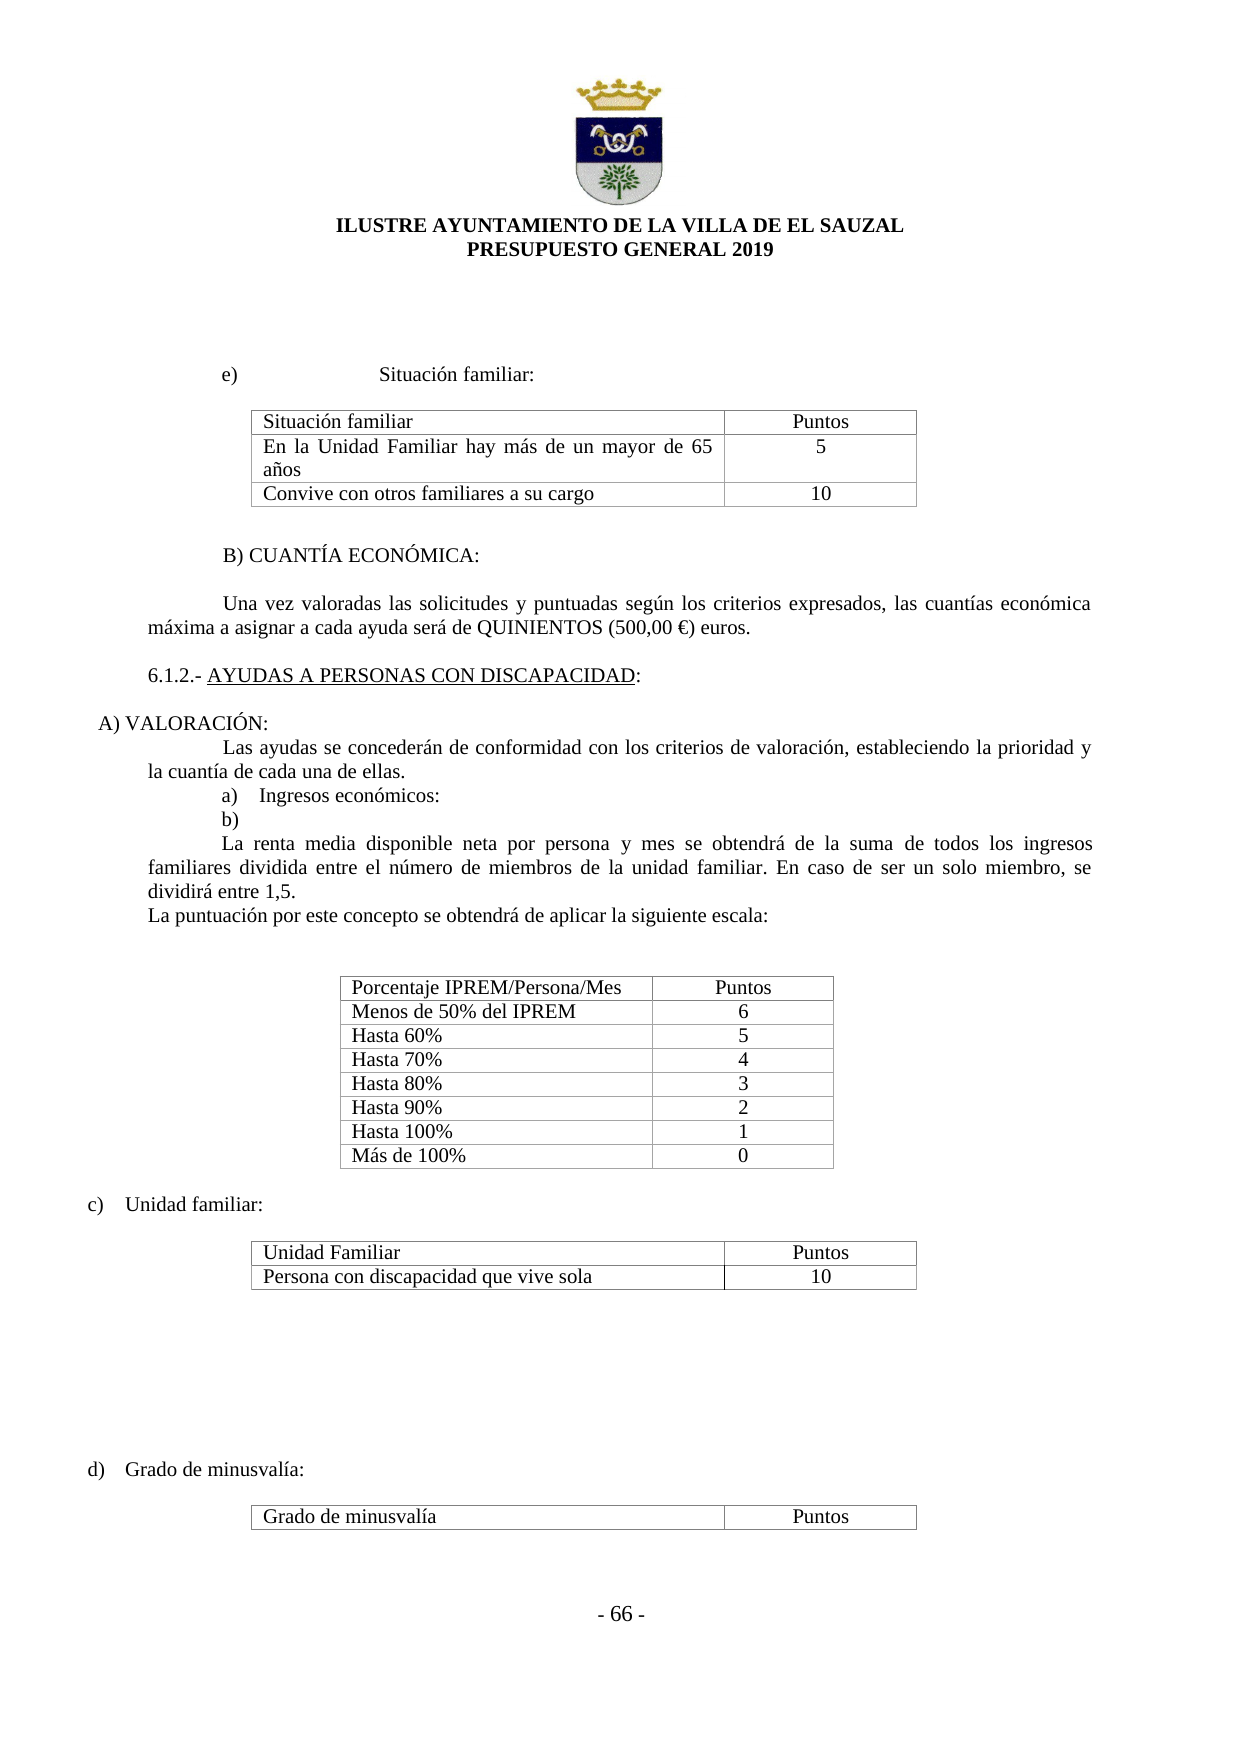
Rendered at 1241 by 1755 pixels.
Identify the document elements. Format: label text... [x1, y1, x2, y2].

table_cell 0 [653, 1145, 833, 1167]
list Situación familiar: [221, 361, 1141, 386]
list VALORACIÓN: [98, 711, 1141, 735]
text a) Ingresos económicos: [221, 783, 1141, 807]
table_header Puntos [653, 977, 833, 1000]
table_cell Hasta 80% [341, 1073, 652, 1096]
table_cell 4 [653, 1049, 833, 1072]
table_cell Hasta 90% [341, 1097, 652, 1119]
table_header Puntos [725, 1242, 916, 1265]
table_header Unidad Familiar [252, 1242, 724, 1265]
list Grado de minusvalía: [87, 1457, 1141, 1481]
table_cell Persona con discapacidad que vive sola [252, 1266, 724, 1289]
text La puntuación por este concepto se obtendrá de aplicar la siguiente escala: [148, 903, 1141, 927]
text La renta media disponible neta por persona y mes se obtendrá de la suma de todos los ingresos familiares dividida entre el número de miembros de la unidad familiar. En caso de ser un solo miembro, se dividirá entre 1,5. [148, 831, 1093, 903]
table_cell 10 [725, 1266, 916, 1289]
table_cell 2 [653, 1097, 833, 1119]
table_header Grado de minusvalía [252, 1506, 724, 1529]
list CUANTÍA ECONÓMICA: [223, 543, 1141, 567]
text Las ayudas se concederán de conformidad con los criterios de valoración, estableciendo la prioridad y la cuantía de cada una de ellas. [148, 735, 1094, 783]
table_cell 5 [725, 435, 916, 482]
table_header Porcentaje IPREM/Persona/Mes [341, 977, 652, 1000]
text b) [221, 807, 1141, 831]
table_cell 6 [653, 1001, 833, 1024]
text 6.1.2.- AYUDAS A PERSONAS CON DISCAPACIDAD: [148, 663, 1141, 687]
table_cell Hasta 70% [341, 1049, 652, 1072]
table_cell 10 [725, 483, 916, 506]
table_header Situación familiar [252, 411, 724, 434]
table_cell 5 [653, 1025, 833, 1048]
table_cell Convive con otros familiares a su cargo [252, 483, 724, 506]
table_cell Más de 100% [341, 1145, 652, 1167]
list Unidad familiar: [87, 1192, 1141, 1216]
table_cell Hasta 60% [341, 1025, 652, 1048]
table_header Puntos [725, 411, 916, 434]
table_cell En la Unidad Familiar hay más de un mayor de 65 años [252, 435, 724, 482]
table_cell Hasta 100% [341, 1121, 652, 1143]
table_cell 3 [653, 1073, 833, 1096]
table_header Puntos [725, 1506, 916, 1529]
table_cell 1 [653, 1121, 833, 1143]
table_cell Menos de 50% del IPREM [341, 1001, 652, 1024]
text Una vez valoradas las solicitudes y puntuadas según los criterios expresados, las cuantías económica máxima a asignar a cada ayuda será de QUINIENTOS (500,00 €) euros. [148, 591, 1094, 639]
